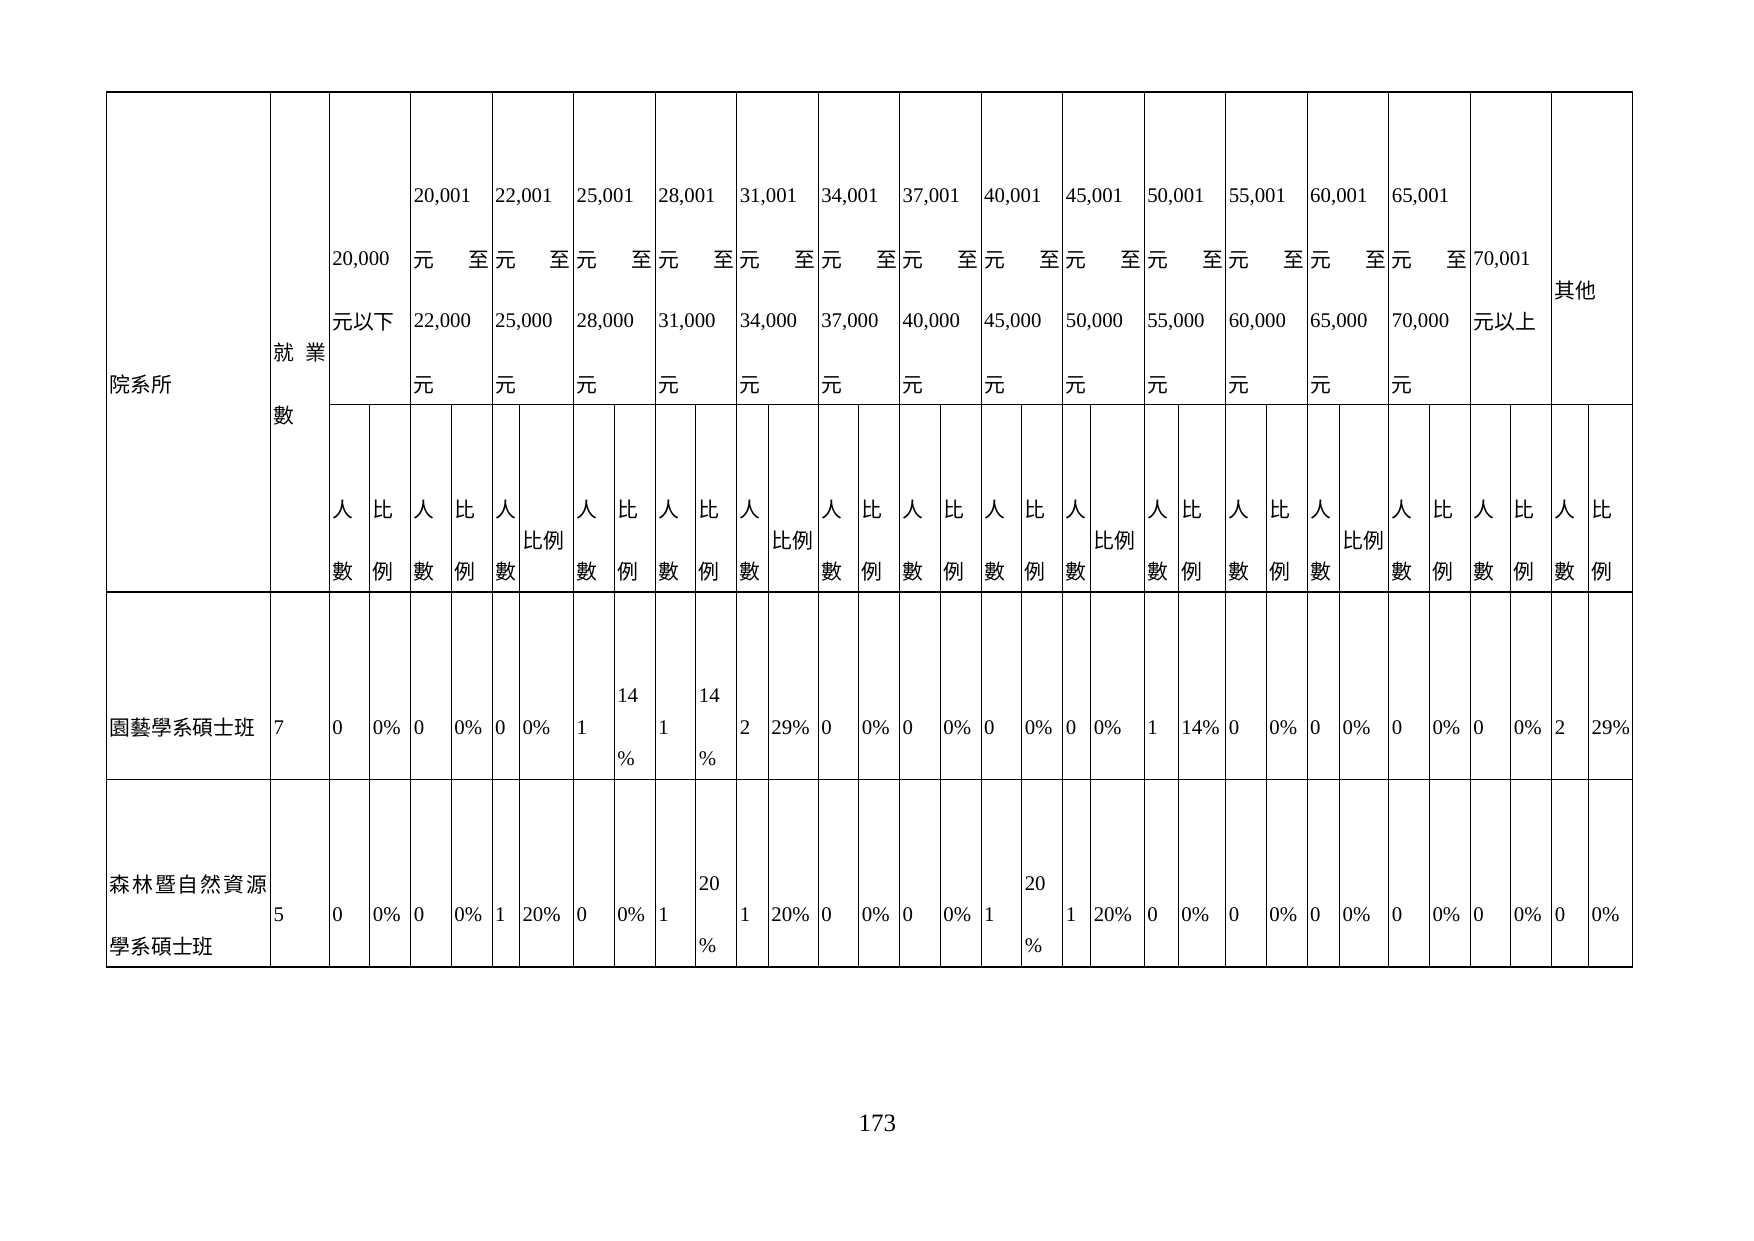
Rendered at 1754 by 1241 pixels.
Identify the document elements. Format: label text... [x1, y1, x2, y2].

table_cell 比例 [370, 405, 410, 591]
table_cell 7 [271, 593, 329, 779]
table_cell 比例 [1179, 405, 1225, 591]
table_cell 0 [1471, 593, 1510, 779]
table_cell 0% [1091, 593, 1144, 779]
table_cell 1 [574, 593, 614, 779]
table_cell 0 [1145, 780, 1178, 966]
table_cell 20% [696, 780, 736, 966]
table_header 55,001元至60,000元 [1226, 93, 1307, 404]
table_cell 0 [819, 593, 858, 779]
table_cell 0% [941, 780, 981, 966]
table_cell 0 [819, 780, 858, 966]
table_cell 0% [1430, 780, 1470, 966]
table_cell 比例 [696, 405, 736, 591]
table_cell 1 [1063, 780, 1090, 966]
table_cell 比例 [1430, 405, 1470, 591]
table_cell 比例 [1340, 405, 1388, 591]
table_cell 人數 [819, 405, 858, 591]
table_header 25,001元至28,000元 [574, 93, 655, 404]
table_cell 人數 [1389, 405, 1429, 591]
table_cell 0% [1511, 780, 1551, 966]
table_cell 比例 [1022, 405, 1062, 591]
table_cell 0 [574, 780, 614, 966]
table_cell 2 [737, 593, 768, 779]
table_cell 1 [656, 593, 695, 779]
table_cell 比例 [769, 405, 818, 591]
table_header 院系所 [107, 93, 270, 591]
table_cell 0% [859, 780, 899, 966]
table_cell 比例 [1267, 405, 1307, 591]
table_header 65,001元至70,000元 [1389, 93, 1470, 404]
table_cell 20% [1022, 780, 1062, 966]
table_cell 比例 [452, 405, 492, 591]
table_cell 人數 [982, 405, 1021, 591]
table_cell 比例 [615, 405, 655, 591]
table_cell 0% [370, 593, 410, 779]
table_cell 14% [615, 593, 655, 779]
table_cell 0 [1389, 780, 1429, 966]
table_cell 人數 [1471, 405, 1510, 591]
table_cell 20% [520, 780, 573, 966]
table_header 70,001元以上 [1471, 93, 1551, 404]
table_cell 0% [1022, 593, 1062, 779]
table_cell 0 [1063, 593, 1090, 779]
table_cell 1 [1145, 593, 1178, 779]
table_cell 14% [696, 593, 736, 779]
table_cell 比例 [859, 405, 899, 591]
table_cell 20% [1091, 780, 1144, 966]
table_cell 0 [982, 593, 1021, 779]
table_cell 比例 [520, 405, 573, 591]
table_cell 0 [1226, 593, 1266, 779]
table_cell 0% [370, 780, 410, 966]
table_cell 人數 [656, 405, 695, 591]
table_cell 2 [1552, 593, 1588, 779]
table_header 22,001元至25,000元 [493, 93, 573, 404]
table_cell 0 [411, 593, 451, 779]
table_cell 0% [941, 593, 981, 779]
table_cell 比例 [1511, 405, 1551, 591]
table_cell 0% [1430, 593, 1470, 779]
table_cell 人數 [411, 405, 451, 591]
table_cell 0 [1308, 780, 1339, 966]
table_cell 0 [330, 593, 369, 779]
table_cell 人數 [737, 405, 768, 591]
table_cell 園藝學系碩士班 [107, 593, 270, 779]
table_cell 0 [900, 593, 940, 779]
table_cell 0 [1389, 593, 1429, 779]
table_cell 森林暨自然資源學系碩士班 [107, 780, 270, 966]
table_header 40,001元至45,000元 [982, 93, 1062, 404]
table_cell 0% [615, 780, 655, 966]
table_cell 1 [982, 780, 1021, 966]
table_cell 20% [769, 780, 818, 966]
table_header 31,001元至34,000元 [737, 93, 818, 404]
table_cell 0 [1471, 780, 1510, 966]
table_cell 0 [1226, 780, 1266, 966]
table_cell 0% [1340, 780, 1388, 966]
table_cell 人數 [900, 405, 940, 591]
table_cell 29% [1589, 593, 1632, 779]
table_cell 比例 [1091, 405, 1144, 591]
table_cell 0% [859, 593, 899, 779]
table_cell 0% [520, 593, 573, 779]
table_cell 1 [737, 780, 768, 966]
table_cell 0% [1340, 593, 1388, 779]
table_cell 0 [900, 780, 940, 966]
table_header 60,001元至65,000元 [1308, 93, 1388, 404]
table_cell 人數 [574, 405, 614, 591]
table_cell 0% [1511, 593, 1551, 779]
table_header 45,001元至50,000元 [1063, 93, 1144, 404]
table_cell 比例 [941, 405, 981, 591]
table_header 就業數 [271, 93, 329, 591]
table_header 37,001元至40,000元 [900, 93, 981, 404]
table_header 50,001元至55,000元 [1145, 93, 1225, 404]
table_header 20,001元至22,000元 [411, 93, 492, 404]
table_cell 人數 [493, 405, 519, 591]
table_cell 0 [411, 780, 451, 966]
table_header 34,001元至37,000元 [819, 93, 899, 404]
table_cell 人數 [1552, 405, 1588, 591]
table_header 20,000元以下 [330, 93, 410, 404]
table_cell 0% [452, 780, 492, 966]
table_cell 0 [493, 593, 519, 779]
table_cell 人數 [330, 405, 369, 591]
table_cell 人數 [1226, 405, 1266, 591]
table_cell 0% [452, 593, 492, 779]
table_cell 0 [330, 780, 369, 966]
table_cell 0 [1308, 593, 1339, 779]
table_cell 人數 [1145, 405, 1178, 591]
table_cell 29% [769, 593, 818, 779]
table_cell 0% [1589, 780, 1632, 966]
table_header 其他 [1552, 93, 1632, 404]
table_cell 0 [1552, 780, 1588, 966]
table_cell 比例 [1589, 405, 1632, 591]
table_cell 0% [1267, 593, 1307, 779]
table_cell 0% [1179, 780, 1225, 966]
table_header 28,001元至31,000元 [656, 93, 736, 404]
table_cell 14% [1179, 593, 1225, 779]
table_cell 0% [1267, 780, 1307, 966]
table_cell 1 [493, 780, 519, 966]
table_cell 5 [271, 780, 329, 966]
table_cell 人數 [1308, 405, 1339, 591]
table_cell 人數 [1063, 405, 1090, 591]
table_cell 1 [656, 780, 695, 966]
